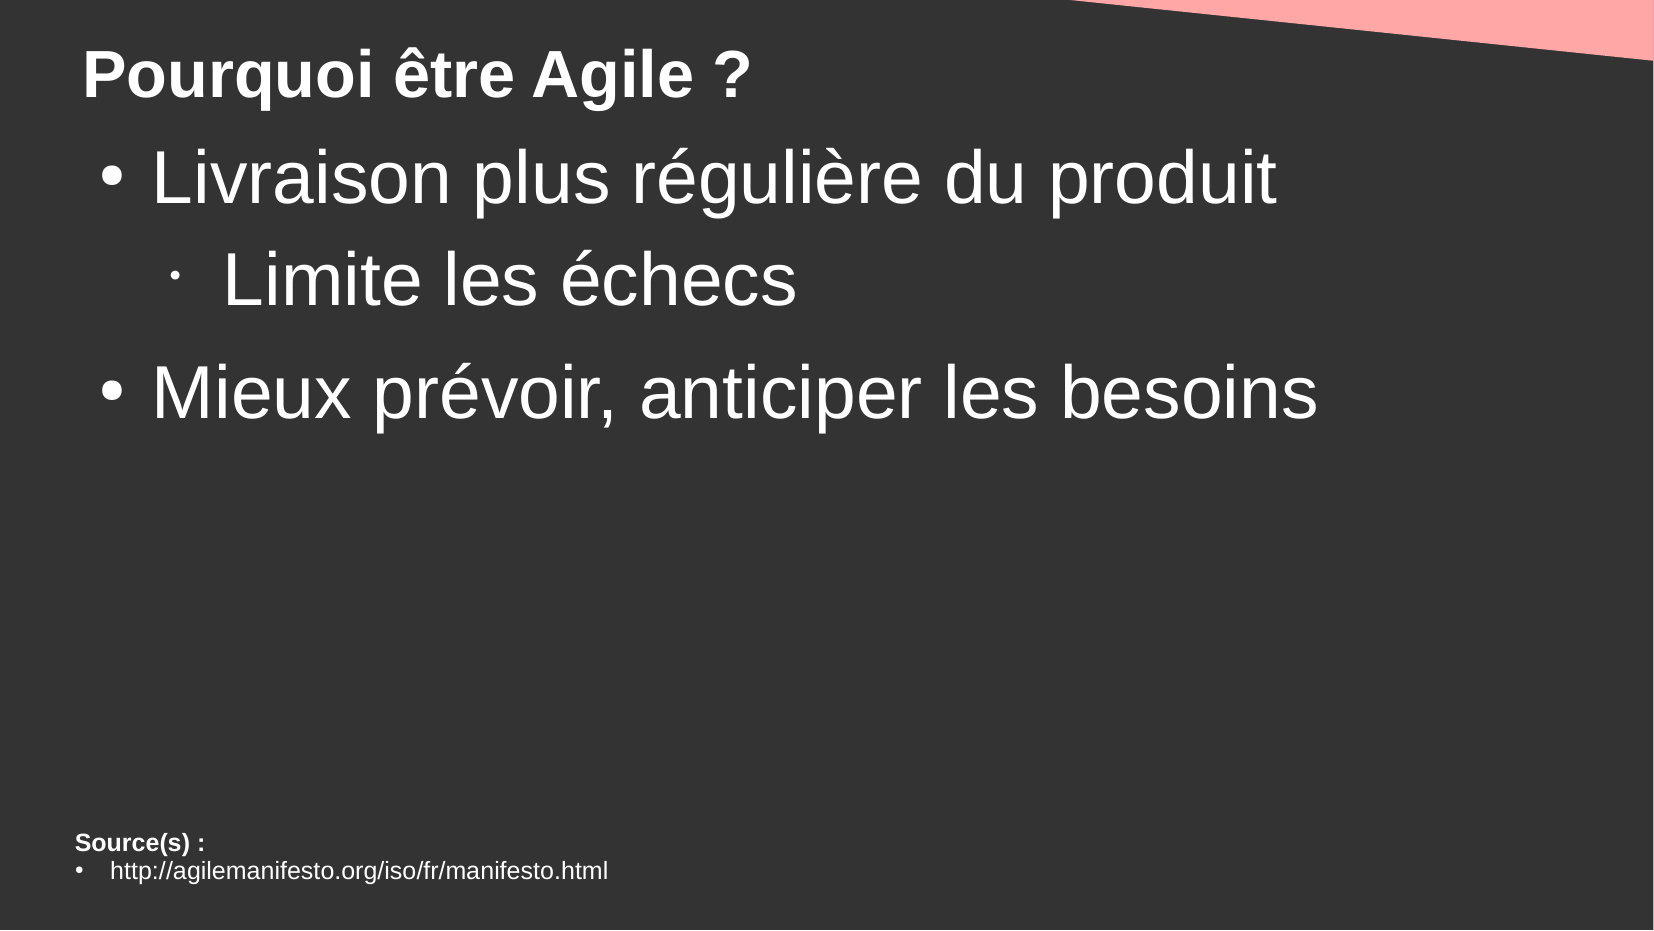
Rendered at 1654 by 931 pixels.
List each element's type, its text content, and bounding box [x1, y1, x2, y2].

title Pourquoi être Agile ? [82, 37, 1571, 122]
text_box [1070, 0, 1654, 61]
list Livraison plus régulière du produit Limite les échecs Mieux prévoir, anticiper les besoins [80, 135, 1620, 777]
text_box Source(s) : http://agilemanifesto.org/iso/fr/manifesto.html [59, 821, 1546, 920]
